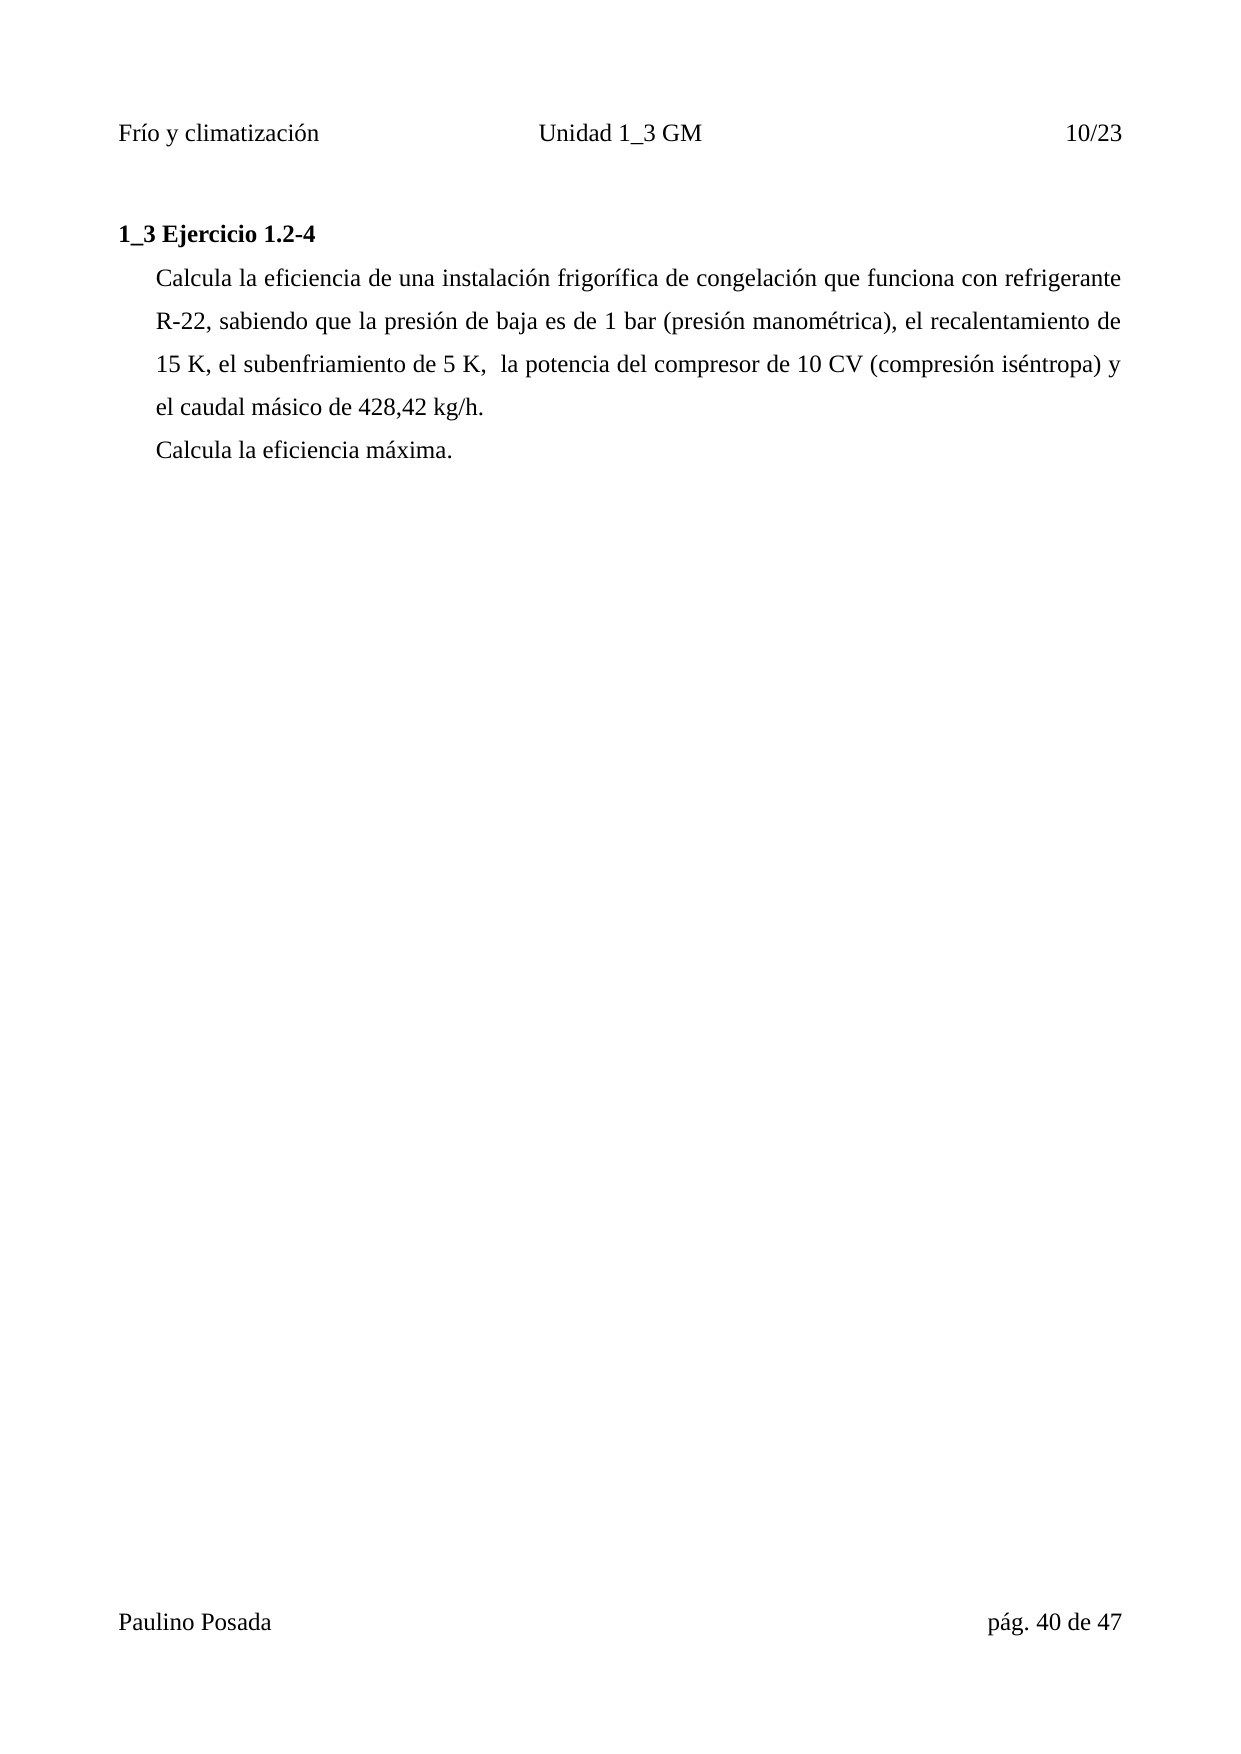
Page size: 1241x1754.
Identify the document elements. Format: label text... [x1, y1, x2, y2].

text Calcula la eficiencia de una instalación frigorífica de congelación que funciona con refrigerante R-22, sabiendo que la presión de baja es de 1 bar (presión manométrica), el recalentamiento de 15 K, el subenfriamiento de 5 K, la potencia del compresor de 10 CV (compresión iséntropa) y el caudal másico de 428,42 kg/h. [156, 263, 1122, 421]
text Calcula la eficiencia máxima. [156, 435, 1122, 464]
text 1_3 Ejercicio 1.2-4 [118, 219, 1122, 248]
